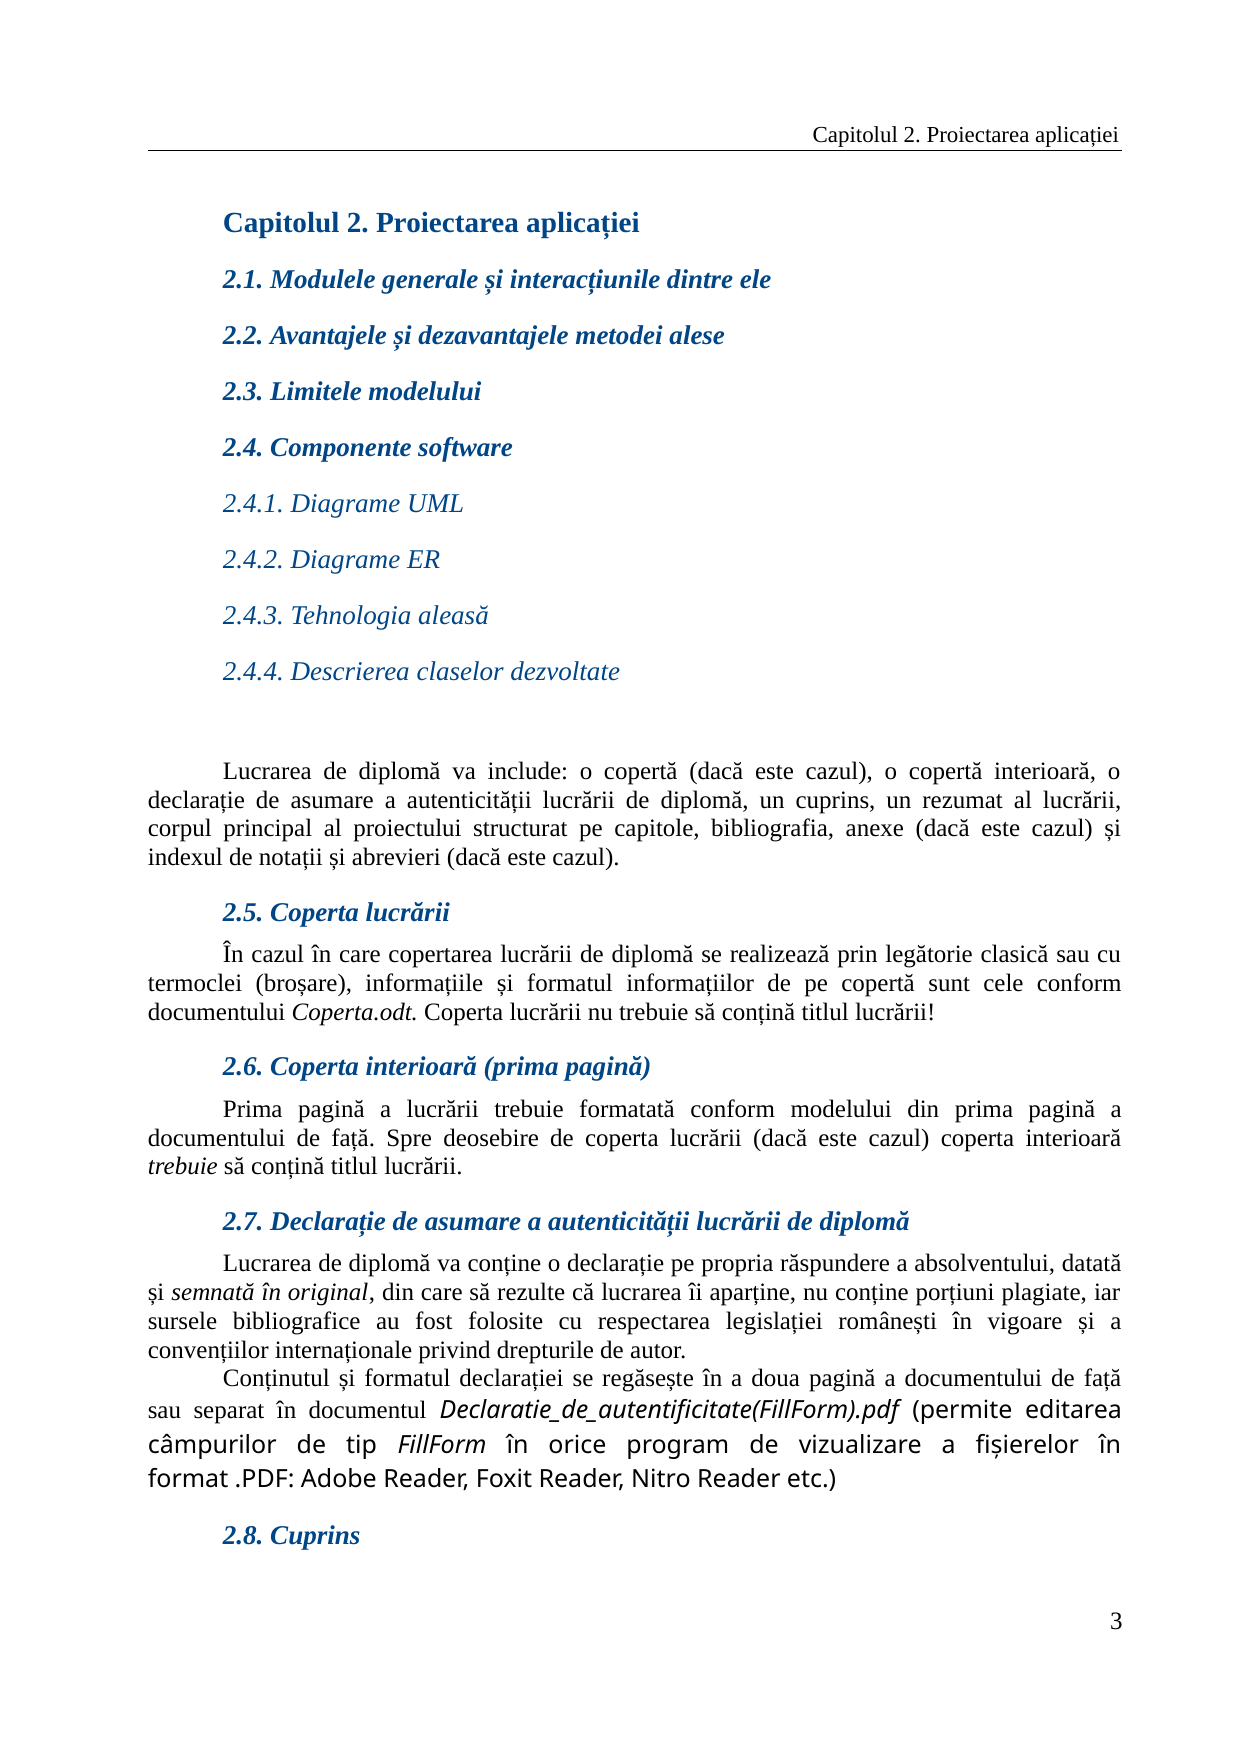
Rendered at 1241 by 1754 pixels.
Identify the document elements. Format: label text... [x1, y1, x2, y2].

subtitle Diagrame UML [223, 487, 1122, 518]
subtitle Proiectarea aplicației [148, 205, 1122, 238]
text Lucrarea de diplomă va conține o declarație pe propria răspundere a absolventului, datată și semnată în original, din care să rezulte că lucrarea îi aparține, nu conține porțiuni plagiate, iar sursele bibliografice au fost folosite cu respectarea legislației românești în vigoare și a convențiilor internaționale privind drepturile de autor. [148, 1248, 1122, 1363]
subtitle Tehnologia aleasă [223, 599, 1122, 630]
text În cazul în care copertarea lucrării de diplomă se realizează prin legătorie clasică sau cu termoclei (broșare), informațiile și formatul informațiilor de pe copertă sunt cele conform documentului Coperta.odt. Coperta lucrării nu trebuie să conțină titlul lucrării! [148, 939, 1122, 1026]
subtitle Limitele modelului [223, 375, 1122, 406]
text Lucrarea de diplomă va include: o copertă (dacă este cazul), o copertă interioară, o declarație de asumare a autenticității lucrării de diplomă, un cuprins, un rezumat al lucrării, corpul principal al proiectului structurat pe capitole, bibliografia, anexe (dacă este cazul) și indexul de notații și abrevieri (dacă este cazul). [148, 756, 1122, 871]
subtitle Avantajele și dezavantajele metodei alese [223, 319, 1122, 350]
subtitle Coperta interioară (prima pagină) [223, 1050, 1122, 1081]
subtitle Cuprins [223, 1519, 1122, 1550]
subtitle Descrierea claselor dezvoltate [223, 655, 1122, 686]
subtitle Declarație de asumare a autenticității lucrării de diplomă [223, 1205, 1122, 1236]
subtitle Coperta lucrării [223, 896, 1122, 927]
subtitle Diagrame ER [223, 543, 1122, 574]
text Prima pagină a lucrării trebuie formatată conform modelului din prima pagină a documentului de față. Spre deosebire de coperta lucrării (dacă este cazul) coperta interioară trebuie să conțină titlul lucrării. [148, 1094, 1122, 1180]
text Conținutul și formatul declarației se regăsește în a doua pagină a documentului de față sau separat în documentul Declaratie_de_autentificitate(FillForm).pdf (permite editarea câmpurilor de tip FillForm în orice program de vizualizare a fișierelor în format .PDF: Adobe Reader, Foxit Reader, Nitro Reader etc.) [148, 1363, 1122, 1494]
subtitle Modulele generale și interacțiunile dintre ele [223, 263, 1122, 294]
subtitle Componente software [223, 431, 1122, 462]
